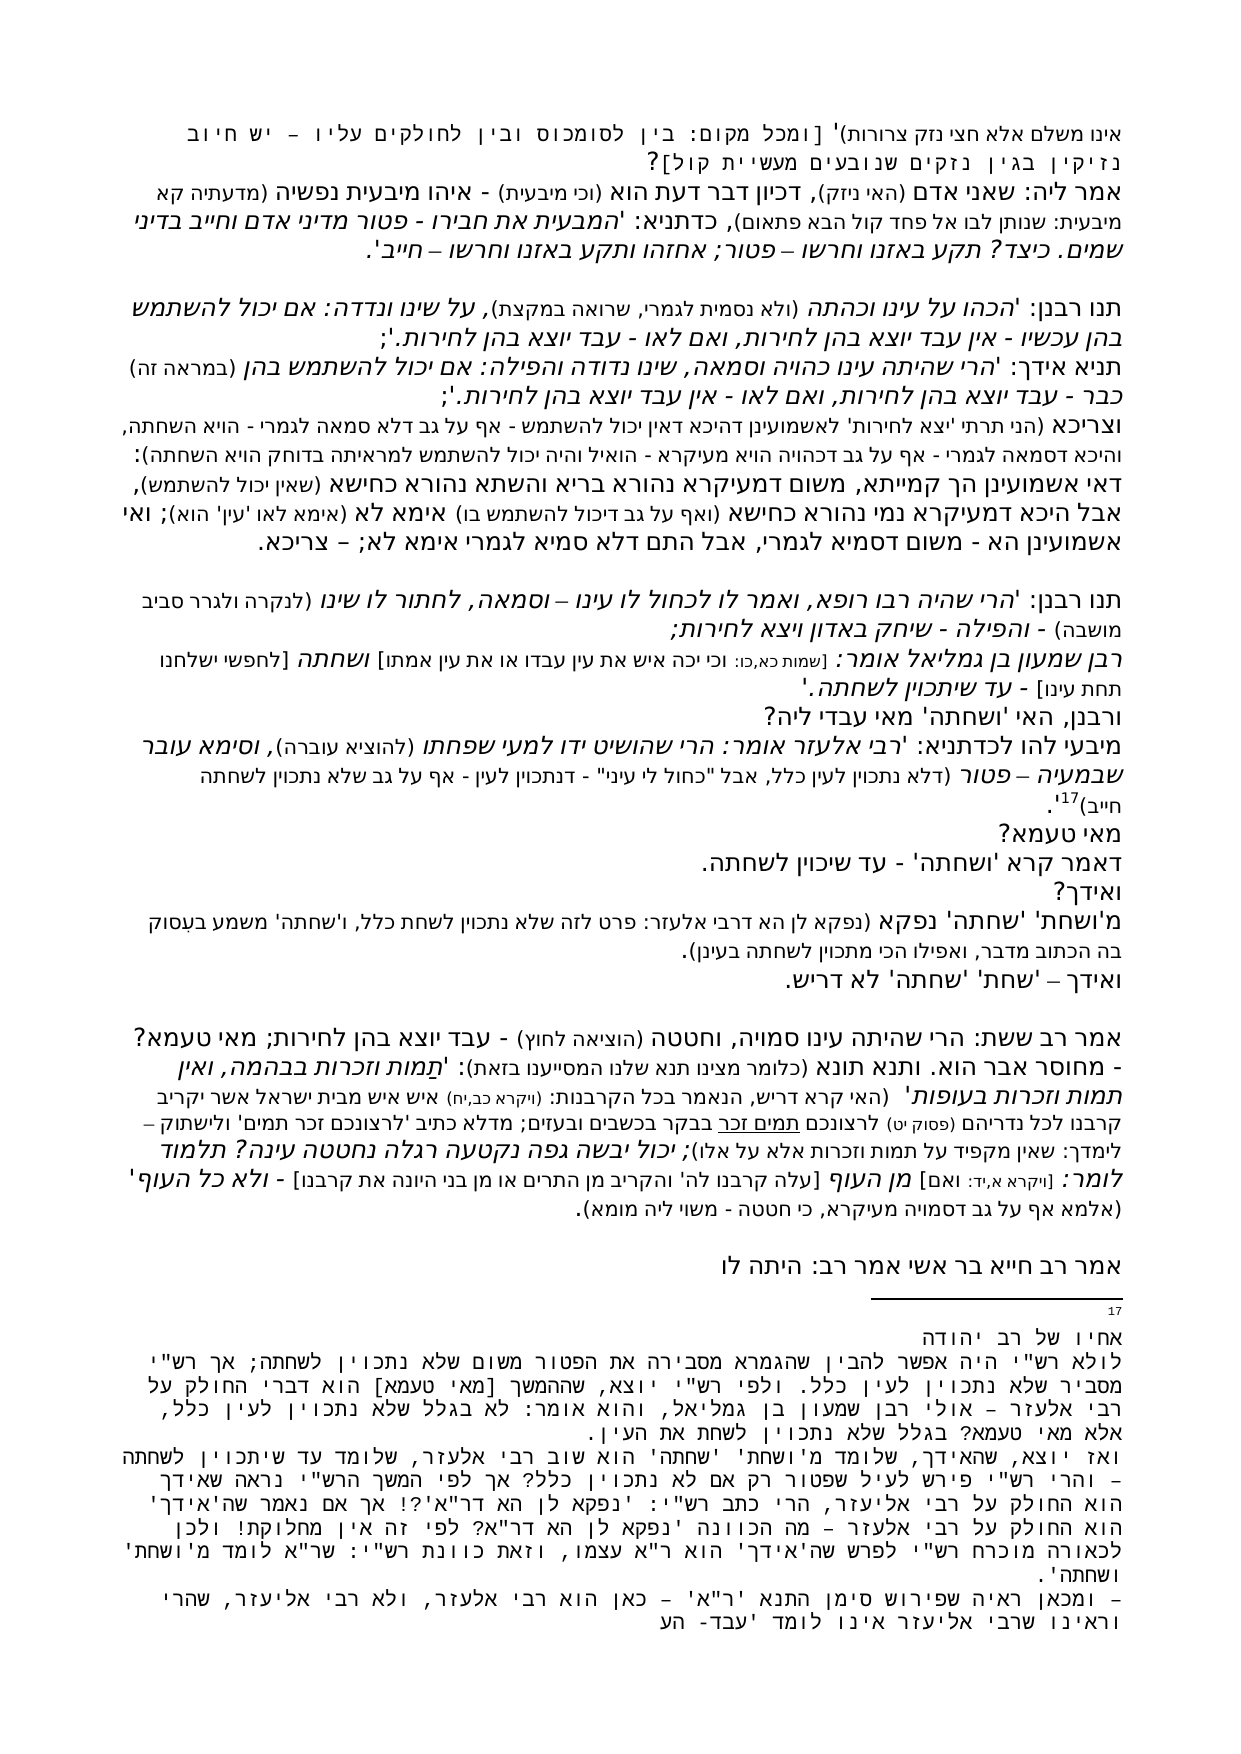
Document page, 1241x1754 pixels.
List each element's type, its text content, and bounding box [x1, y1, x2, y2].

text מיבעי להו לכדתניא: 'רבי אלעזר אומר: הרי שהושיט ידו למעי שפחתו (להוציא עוברה), וסימא עובר שבמעיה – פטור (דלא נתכוין לעין כלל, אבל "כחול לי עיני" - דנתכוין לעין - אף על גב שלא נתכוין לשחתה חייב)'. [118, 731, 1122, 819]
text ואידך – 'שחת' 'שחתה' לא דריש. [118, 965, 1122, 994]
text אמר רב ששת: הרי שהיתה עינו סמויה, וחטטה (הוציאה לחוץ) - עבד יוצא בהן לחירות; מאי טעמא? - מחוסר אבר הוא. ותנא תונא (כלומר מצינו תנא שלנו המסייענו בזאת): 'תַמות וזכרות בבהמה, ואין תמות וזכרות בעופות' (האי קרא דריש, הנאמר בכל הקרבנות: (ויקרא כב,יח) איש איש מבית ישראל אשר יקריב קרבנו לכל נדריהם (פסוק יט) לרצונכם תמים זכר בבקר בכשבים ובעזים; מדלא כתיב 'לרצונכם זכר תמים' ולישתוק – לימדך: שאין מקפיד על תמות וזכרות אלא על אלו); יכול יבשה גפה נקטעה רגלה נחטטה עינה? תלמוד לומר: [ויקרא א,יד: ואם] מן העוף [עלה קרבנו לה' והקריב מן התרים או מן בני היונה את קרבנו] - ולא כל העוף' (אלמא אף על גב דסמויה מעיקרא, כי חטטה - משוי ליה מומא). [118, 1023, 1122, 1223]
text דאמר קרא 'ושחתה' - עד שיכוין לשחתה. [118, 848, 1122, 877]
text מאי טעמא? [118, 819, 1122, 848]
text תניא אידך: 'הרי שהיתה עינו כהויה וסמאה, שינו נדודה והפילה: אם יכול להשתמש בהן (במראה זה) כבר - עבד יוצא בהן לחירות, ואם לאו - אין עבד יוצא בהן לחירות.'; [118, 352, 1122, 410]
text ואז יוצא, שהאידך, שלומד מ'ושחת' 'שחתה' הוא שוב רבי אלעזר, שלומד עד שיתכוין לשחתה – והרי רש"י פירש לעיל שפטור רק אם לא נתכוין כלל? אך לפי המשך הרש"י נראה שאידך הוא החולק על רבי אליעזר, הרי כתב רש"י: 'נפקא לן הא דר"א'?! אך אם נאמר שה'אידך' הוא החולק על רבי אלעזר – מה הכוונה 'נפקא לן הא דר"א? לפי זה אין מחלוקת! ולכן לכאורה מוכרח רש"י לפרש שה'אידך' הוא ר"א עצמו, וזאת כוונת רש"י: שר"א לומד מ'ושחת' ושחתה'. [118, 1447, 1122, 1588]
text וצריכא (הני תרתי 'יצא לחירות' לאשמועינן דהיכא דאין יכול להשתמש - אף על גב דלא סמאה לגמרי - הויא השחתה, והיכא דסמאה לגמרי - אף על גב דכהויה הויא מעיקרא - הואיל והיה יכול להשתמש למראיתה בדוחק הויא השחתה): דאי אשמועינן הך קמייתא, משום דמעיקרא נהורא בריא והשתא נהורא כחישא (שאין יכול להשתמש), אבל היכא דמעיקרא נמי נהורא כחישא (ואף על גב דיכול להשתמש בו) אימא לא (אימא לאו 'עין' הוא); ואי אשמועינן הא - משום דסמיא לגמרי, אבל התם דלא סמיא לגמרי אימא לא; – צריכא. [118, 410, 1122, 557]
text ואידך? [118, 877, 1122, 907]
text תנו רבנן: 'הרי שהיה רבו רופא, ואמר לו לכחול לו עינו – וסמאה, לחתור לו שינו (לנקרה ולגרר סביב מושבה) - והפילה - שיחק באדון ויצא לחירות; [118, 585, 1122, 644]
text אינו משלם אלא חצי נזק צרורות)' [ומכל מקום: בין לסומכוס ובין לחולקים עליו – יש חיוב נזיקין בגין נזקים שנובעים מעשיית קול]? [118, 118, 1122, 177]
text – ומכאן ראיה שפירוש סימן התנא 'ר"א' – כאן הוא רבי אלעזר, ולא רבי אליעזר, שהרי וראינו שרבי אליעזר אינו לומד 'עבד- הע [118, 1588, 1122, 1636]
text אחיו של רב יהודה [118, 1328, 1122, 1352]
text מ'ושחת' 'שחתה' נפקא (נפקא לן הא דרבי אלעזר: פרט לזה שלא נתכוין לשחת כלל, ו'שחתה' משמע בעִסוק בה הכתוב מדבר, ואפילו הכי מתכוין לשחתה בעינן). [118, 907, 1122, 965]
text אמר רב חייא בר אשי אמר רב: היתה לו [118, 1251, 1122, 1281]
text אמר ליה: שאני אדם (האי ניזק), דכיון דבר דעת הוא (וכי מיבעית) - איהו מיבעית נפשיה (מדעתיה קא מיבעית: שנותן לבו אל פחד קול הבא פתאום), כדתניא: 'המבעית את חבירו - פטור מדיני אדם וחייב בדיני שמים. כיצד? תקע באזנו וחרשו – פטור; אחזהו ותקע באזנו וחרשו – חייב'. [118, 177, 1122, 265]
text רבן שמעון בן גמליאל אומר: [שמות כא,כו: וכי יכה איש את עין עבדו או את עין אמתו] ושחתה [לחפשי ישלחנו תחת עינו] - עד שיתכוין לשחתה.' [118, 644, 1122, 702]
text ורבנן, האי 'ושחתה' מאי עבדי ליה? [118, 702, 1122, 731]
text לולא רש"י היה אפשר להבין שהגמרא מסבירה את הפטור משום שלא נתכוין לשחתה; אך רש"י מסביר שלא נתכוין לעין כלל. ולפי רש"י יוצא, שההמשך [מאי טעמא] הוא דברי החולק על רבי אלעזר – אולי רבן שמעון בן גמליאל, והוא אומר: לא בגלל שלא נתכוין לעין כלל, אלא מאי טעמא? בגלל שלא נתכוין לשחת את העין. [118, 1352, 1122, 1447]
text תנו רבנן: 'הכהו על עינו וכהתה (ולא נסמית לגמרי, שרואה במקצת), על שינו ונדדה: אם יכול להשתמש בהן עכשיו - אין עבד יוצא בהן לחירות, ואם לאו - עבד יוצא בהן לחירות.'; [118, 293, 1122, 352]
